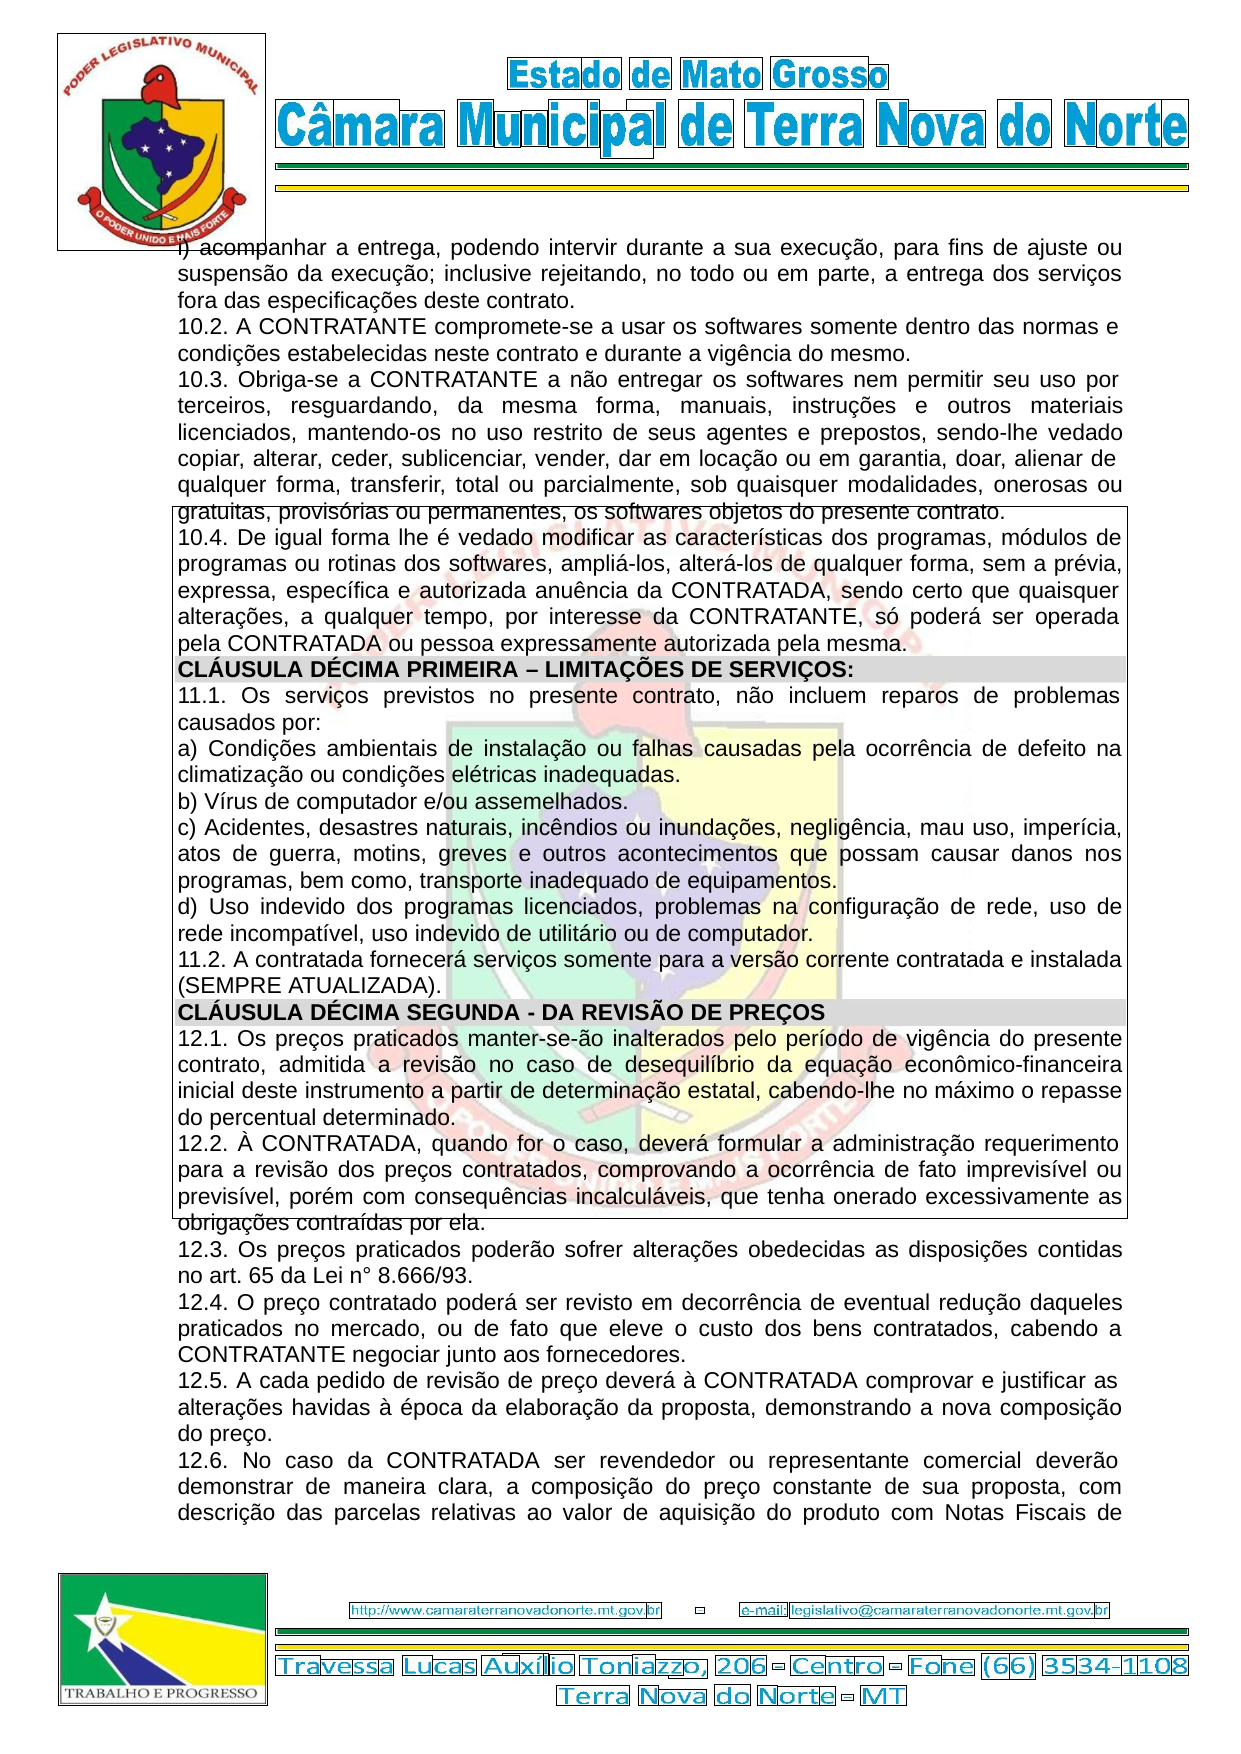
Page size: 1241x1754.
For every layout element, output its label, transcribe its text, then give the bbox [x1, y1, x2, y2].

picture [276, 1656, 320, 1675]
text 0.3. Obriga-se a CONTRATANTE a não entregar os softwares nem permitir seu uso por [190, 367, 1148, 393]
picture [749, 72, 754, 82]
picture [630, 58, 671, 89]
picture [276, 1645, 1188, 1650]
picture [1043, 1656, 1076, 1675]
picture [773, 1664, 784, 1669]
picture [557, 1686, 629, 1705]
picture [400, 111, 444, 147]
picture [869, 65, 888, 89]
picture [588, 100, 599, 147]
text 1 [177, 1236, 190, 1262]
picture [544, 1654, 548, 1675]
picture [639, 1686, 658, 1705]
text condições estabelecidas neste contrato e durante a vigência do mesmo. [177, 341, 1148, 366]
text obrigações contraídas por ela. [177, 1210, 1147, 1236]
picture [350, 1603, 646, 1618]
picture [379, 1660, 393, 1675]
picture [778, 1687, 819, 1705]
text demonstrar de maneira clara, a composição do preço constante de sua proposta, com [177, 1474, 1147, 1499]
picture [909, 1656, 941, 1675]
picture [740, 1603, 787, 1616]
picture [1076, 124, 1088, 146]
text 2.4. O preço contratado poderá ser revisto em decorrência de eventual redução daqueles [215, 1289, 1148, 1315]
picture [877, 100, 908, 146]
text licenciados, mantendo-os no uso restrito de seus agentes e prepostos, sendo-lhe vedado [177, 419, 1148, 445]
picture [609, 73, 614, 82]
text praticados no mercado, ou de fato que eleve o custo dos bens contratados, cabendo a [177, 1316, 1147, 1341]
picture [522, 111, 547, 146]
picture [758, 1686, 777, 1705]
picture [582, 58, 621, 89]
text 0.2. A CONTRATANTE compromete-se a usar os softwares somente dentro das normas e [190, 314, 1148, 340]
picture [1077, 1656, 1121, 1675]
text climatização ou condições elétricas inadequadas. [177, 762, 1148, 788]
picture [715, 1685, 750, 1705]
picture [751, 1656, 766, 1675]
text atos de guerra, motins, greves e outros acontecimentos que possam causar danos nos [177, 841, 1148, 867]
text 11.2. A contratada fornecerá serviços somente para a versão corrente contratada e instalada [177, 947, 1148, 972]
picture [316, 132, 323, 139]
text CLÁUSULA DÉCIMA PRIMEIRA – LIMITAÇÕES DE SERVIÇOS: [177, 657, 881, 683]
text i) acompanhar a entrega, podendo intervir durante a sua execução, para fins de ajuste ou [177, 235, 1147, 261]
text previsível, porém com consequências incalculáveis, que tenha onerado excessivamente as [177, 1184, 1147, 1210]
text 1 [177, 367, 215, 392]
picture [627, 100, 665, 147]
text (SEMPRE ATUALIZADA). [177, 973, 851, 999]
picture [716, 1656, 750, 1675]
text CLÁUSULA DÉCIMA SEGUNDA - DA REVISÃO DE PREÇOS [177, 999, 851, 1025]
picture [820, 1687, 835, 1705]
text inicial deste instrumento a partir de determinação estatal, cabendo-lhe no máximo o repasse [177, 1078, 1148, 1104]
picture [353, 1660, 378, 1675]
text do preço. [177, 1421, 1147, 1447]
picture [679, 100, 733, 147]
text 12.6. No caso da CONTRATADA ser revendedor ou representante comercial deverão [177, 1447, 1148, 1473]
picture [403, 1656, 432, 1675]
text contrato, admitida a revisão no caso de desequilíbrio da equação econômico-financeira [177, 1052, 1148, 1078]
text 11.1. Os serviços previstos no presente contrato, não incluem reparos de problemas [177, 683, 1147, 709]
text d) Uso indevido dos programas licenciados, problemas na configuração de rede, uso de [177, 894, 1148, 920]
text 12.5. A cada pedido de revisão de preço deverá à CONTRATADA comprovar e justificar as [177, 1368, 1147, 1394]
picture [276, 164, 1188, 169]
text no art. 65 da Lei n° 8.666/93. [177, 1263, 1148, 1289]
text 2.3. Os preços praticados poderão sofrer alterações obedecidas as disposições contidas [190, 1236, 1148, 1262]
picture [942, 1660, 974, 1675]
text fora das especificações deste contrato. [177, 288, 1147, 314]
text terceiros, resguardando, da mesma forma, manuais, instruções e outros materiais [177, 393, 1148, 419]
picture [659, 1690, 706, 1705]
picture [855, 1657, 883, 1675]
text causados por: [177, 709, 346, 735]
picture [550, 1655, 574, 1675]
text do percentual determinado. [177, 1105, 1148, 1130]
text alterações havidas à época da elaboração da proposta, demonstrando a nova composição [177, 1395, 1147, 1420]
picture [1095, 1603, 1109, 1618]
picture [276, 186, 1188, 191]
text 12.1. Os preços praticados manter-se-ão inalterados pelo período de vigência do presente [177, 1026, 1147, 1051]
picture [458, 100, 493, 146]
picture [1097, 100, 1161, 147]
text gratuitas, provisórias ou permanentes, os softwares objetos do presente contrato. [177, 499, 1148, 524]
picture [681, 58, 762, 89]
picture [433, 1660, 462, 1675]
text CONTRATANTE negociar junto aos fornecedores. [177, 1342, 1147, 1368]
text b) Vírus de computador e/ou assemelhados. [177, 789, 1148, 814]
text pela CONTRATADA ou pessoa expressamente autorizada pela mesma. [177, 630, 1148, 656]
picture [508, 58, 581, 89]
picture [428, 131, 434, 139]
picture [463, 1660, 476, 1675]
picture [633, 1655, 655, 1675]
picture [276, 1629, 1188, 1635]
picture [1138, 1656, 1171, 1675]
text copiar, alterar, ceder, sublicenciar, vender, dar em locação ou em garantia, doar, alienar de [177, 446, 1148, 472]
text c) Acidentes, desastres naturais, incêndios ou inundações, negligência, mau uso, imperícia, [177, 815, 1148, 841]
picture [745, 100, 863, 147]
picture [909, 111, 985, 147]
picture [321, 1660, 352, 1675]
picture [549, 100, 587, 147]
text rede incompatível, uso indevido de utilitário ou de computador. [177, 921, 1148, 946]
text alterações, a qualquer tempo, por interesse da CONTRATANTE, só poderá ser operada [177, 604, 1148, 630]
text programas, bem como, transporte inadequado de equipamentos. [177, 868, 1148, 893]
text descrição das parcelas relativas ao valor de aquisição do produto com Notas Fiscais de [177, 1500, 1147, 1526]
picture [1162, 132, 1188, 147]
picture [1010, 1654, 1035, 1679]
text para a revisão dos preços contratados, comprovando a ocorrência de fato imprevisível ou [177, 1157, 1147, 1183]
picture [1122, 1656, 1137, 1675]
text qualquer forma, transferir, total ou parcialmente, sob quaisquer modalidades, onerosas ou [177, 472, 1148, 498]
picture [482, 1656, 519, 1675]
picture [601, 111, 653, 158]
picture [888, 124, 900, 146]
picture [861, 1686, 906, 1705]
text programas ou rotinas dos softwares, ampliá-los, alterá-los de qualquer forma, sem a prévia, [177, 551, 1148, 577]
picture [790, 1603, 1094, 1618]
text 12.2. À CONTRATADA, quando for o caso, deverá formular a administração requerimento [177, 1131, 1147, 1157]
picture [696, 1608, 704, 1613]
text expressa, específica e autorizada anuência da CONTRATADA, sendo certo que quaisquer [177, 578, 1148, 603]
picture [59, 1574, 267, 1705]
picture [771, 57, 868, 89]
picture [466, 116, 493, 146]
picture [1172, 1656, 1188, 1675]
text suspensão da execução; inclusive rejeitando, no todo ou em parte, a entrega dos serviços [177, 261, 1147, 287]
picture [58, 34, 265, 250]
picture [969, 131, 975, 140]
text 1 [177, 314, 190, 340]
picture [334, 100, 399, 147]
picture [656, 1660, 683, 1675]
picture [1065, 100, 1096, 146]
picture [503, 1654, 543, 1675]
text a) Condições ambientais de instalação ou falhas causadas pela ocorrência de defeito na [177, 736, 1148, 762]
picture [1162, 100, 1188, 129]
picture [669, 1660, 707, 1678]
picture [495, 112, 520, 147]
picture [173, 507, 1127, 1218]
picture [998, 100, 1051, 147]
picture [276, 100, 333, 147]
picture [842, 1695, 853, 1700]
picture [982, 1654, 1009, 1679]
picture [647, 1603, 661, 1618]
picture [890, 1664, 901, 1669]
picture [580, 1656, 632, 1675]
picture [826, 1657, 854, 1675]
picture [582, 82, 588, 89]
text 1 [177, 1289, 215, 1315]
text 10.4. De igual forma lhe é vedado modificar as características dos programas, módulos de [177, 525, 1147, 551]
picture [875, 73, 881, 83]
picture [791, 1656, 825, 1675]
